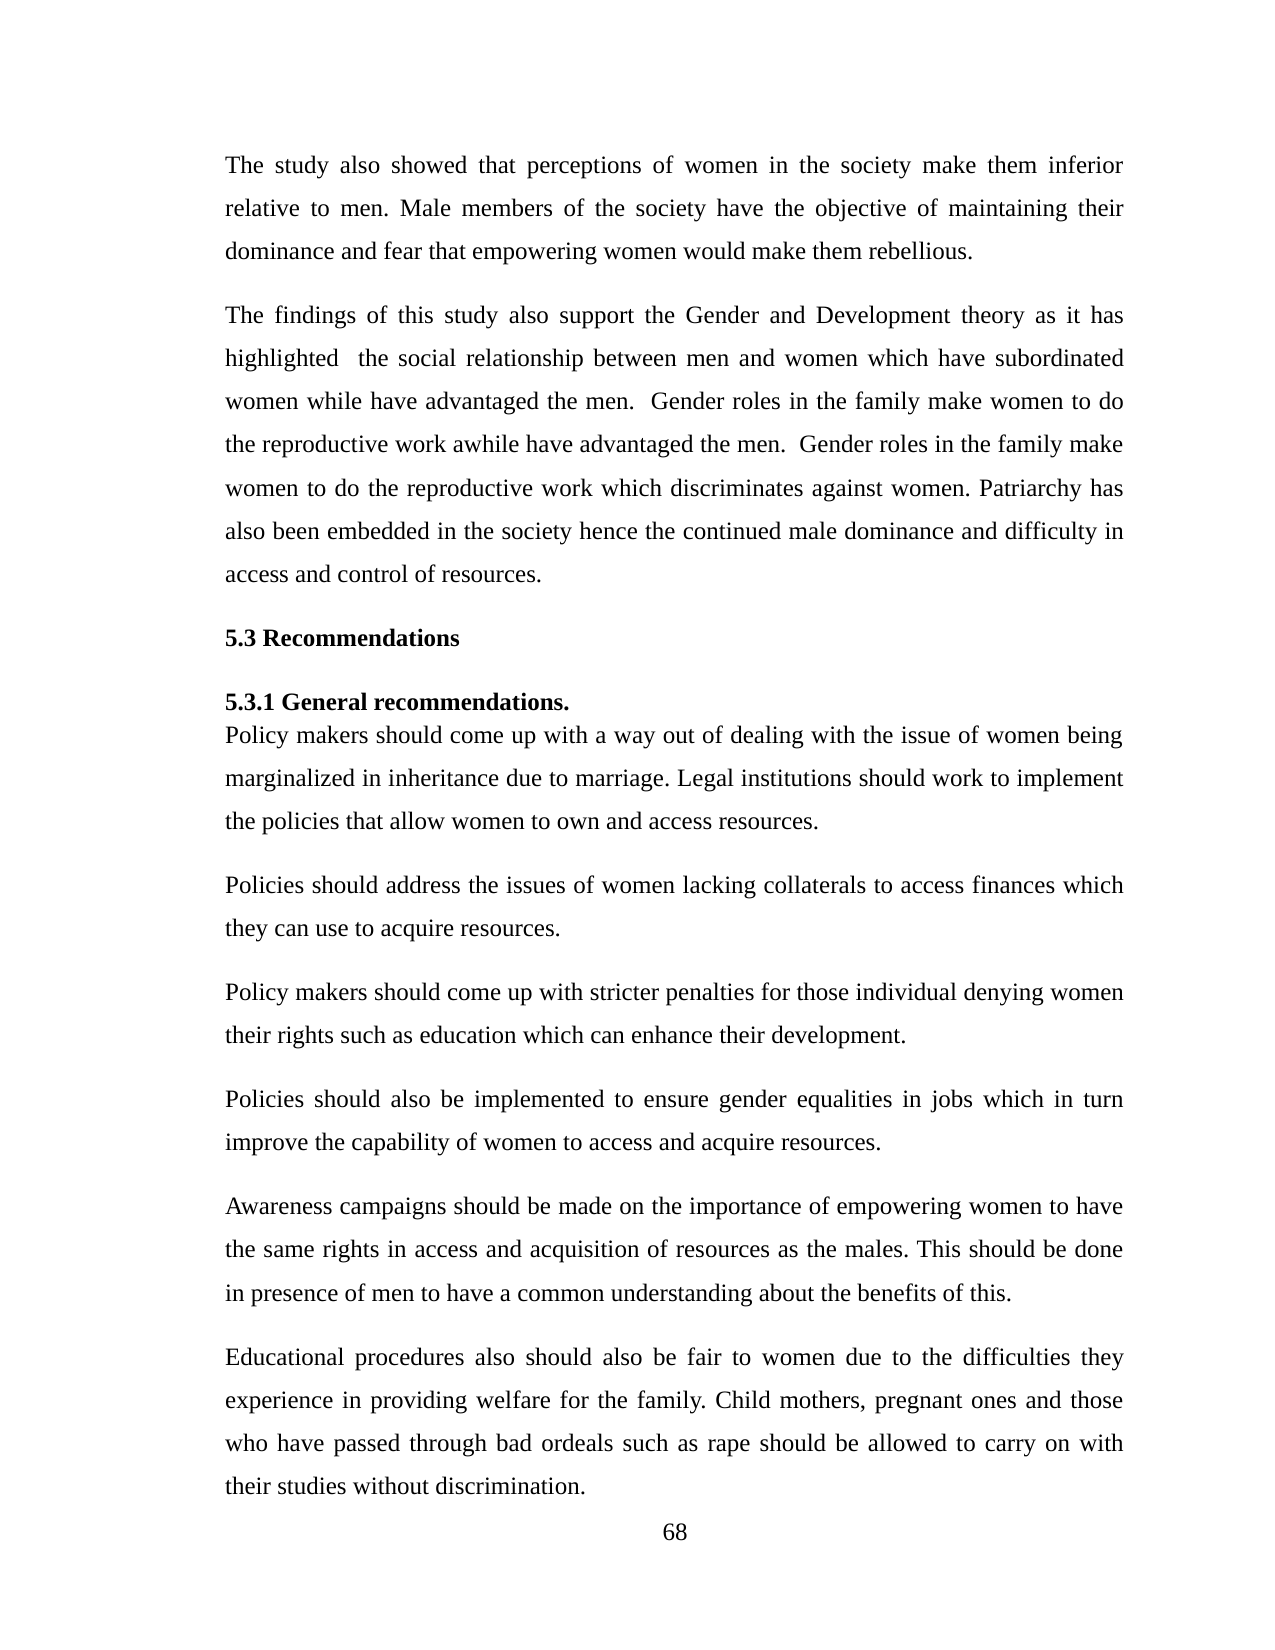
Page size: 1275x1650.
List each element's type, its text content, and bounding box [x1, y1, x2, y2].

subtitle 5.3 Recommendations [225, 623, 1125, 652]
text Policy makers should come up with stricter penalties for those individual denying women their rights such as education which can enhance their development. [225, 977, 1125, 1049]
text The findings of this study also support the Gender and Development theory as it has highlighted the social relationship between men and women which have subordinated women while have advantaged the men. Gender roles in the family make women to do the reproductive work awhile have advantaged the men. Gender roles in the family make women to do the reproductive work which discriminates against women. Patriarchy has also been embedded in the society hence the continued male dominance and difficulty in access and control of resources. [225, 300, 1125, 588]
subtitle 5.3.1 General recommendations. [225, 687, 1125, 716]
text Educational procedures also should also be fair to women due to the difficulties they experience in providing welfare for the family. Child mothers, pregnant ones and those who have passed through bad ordeals such as rape should be allowed to carry on with their studies without discrimination. [225, 1342, 1125, 1500]
text Policies should address the issues of women lacking collaterals to access finances which they can use to acquire resources. [225, 870, 1125, 942]
text Policy makers should come up with a way out of dealing with the issue of women being marginalized in inheritance due to marriage. Legal institutions should work to implement the policies that allow women to own and access resources. [225, 720, 1125, 835]
text Policies should also be implemented to ensure gender equalities in jobs which in turn improve the capability of women to access and acquire resources. [225, 1084, 1125, 1156]
text The study also showed that perceptions of women in the society make them inferior relative to men. Male members of the society have the objective of maintaining their dominance and fear that empowering women would make them rebellious. [225, 150, 1125, 265]
text Awareness campaigns should be made on the importance of empowering women to have the same rights in access and acquisition of resources as the males. This should be done in presence of men to have a common understanding about the benefits of this. [225, 1191, 1125, 1306]
